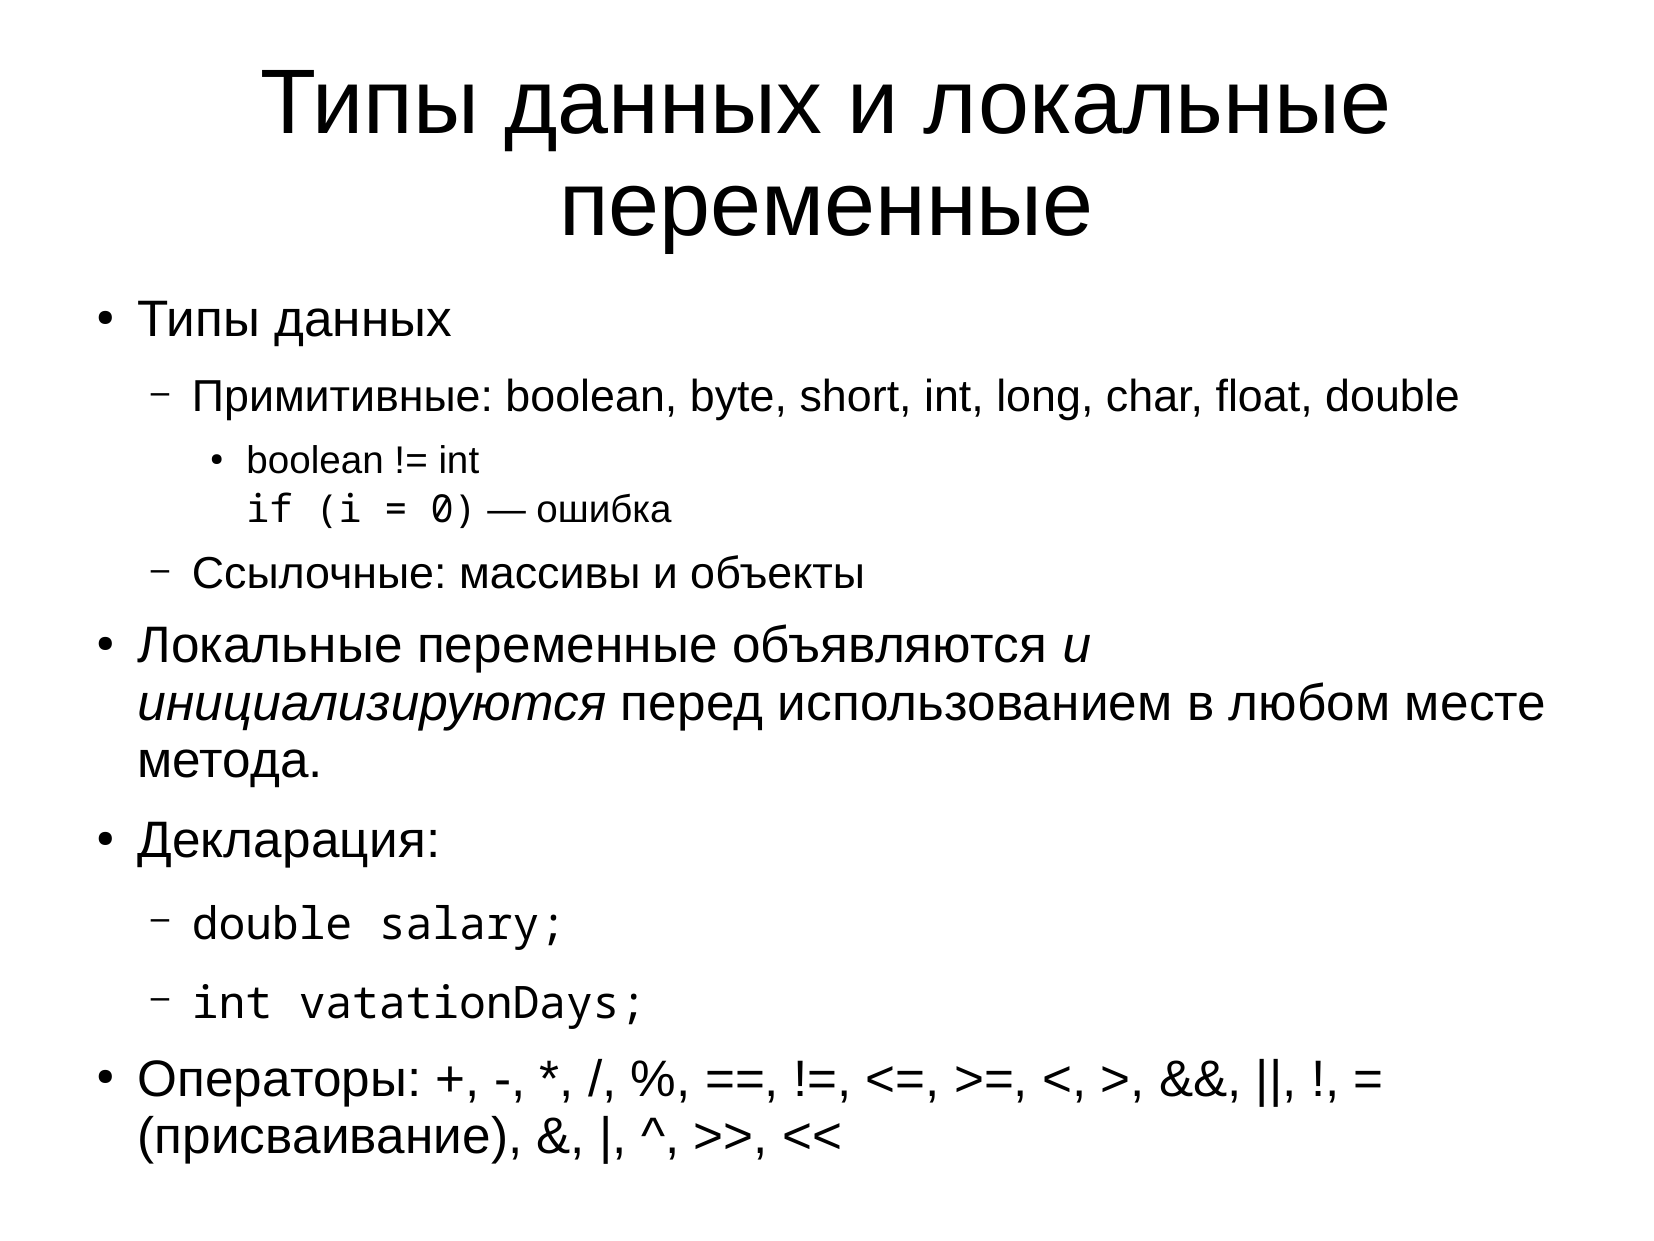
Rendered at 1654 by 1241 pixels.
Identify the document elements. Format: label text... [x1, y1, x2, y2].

list Типы данных Примитивные: boolean, byte, short, int, long, char, float, double boolean != int if (i = 0) — ошибка Ссылочные: массивы и объекты Локальные переменные объявляются и инициализируются перед использованием в любом месте метода. Декларация: double salary; int vatationDays; Операторы: +, -, *, /, %, ==, !=, <=, >=, <, >, &&, ||, !, = (присваивание), &, |, ^, >>, << [82, 290, 1571, 1170]
title Типы данных и локальные переменные [82, 49, 1571, 257]
